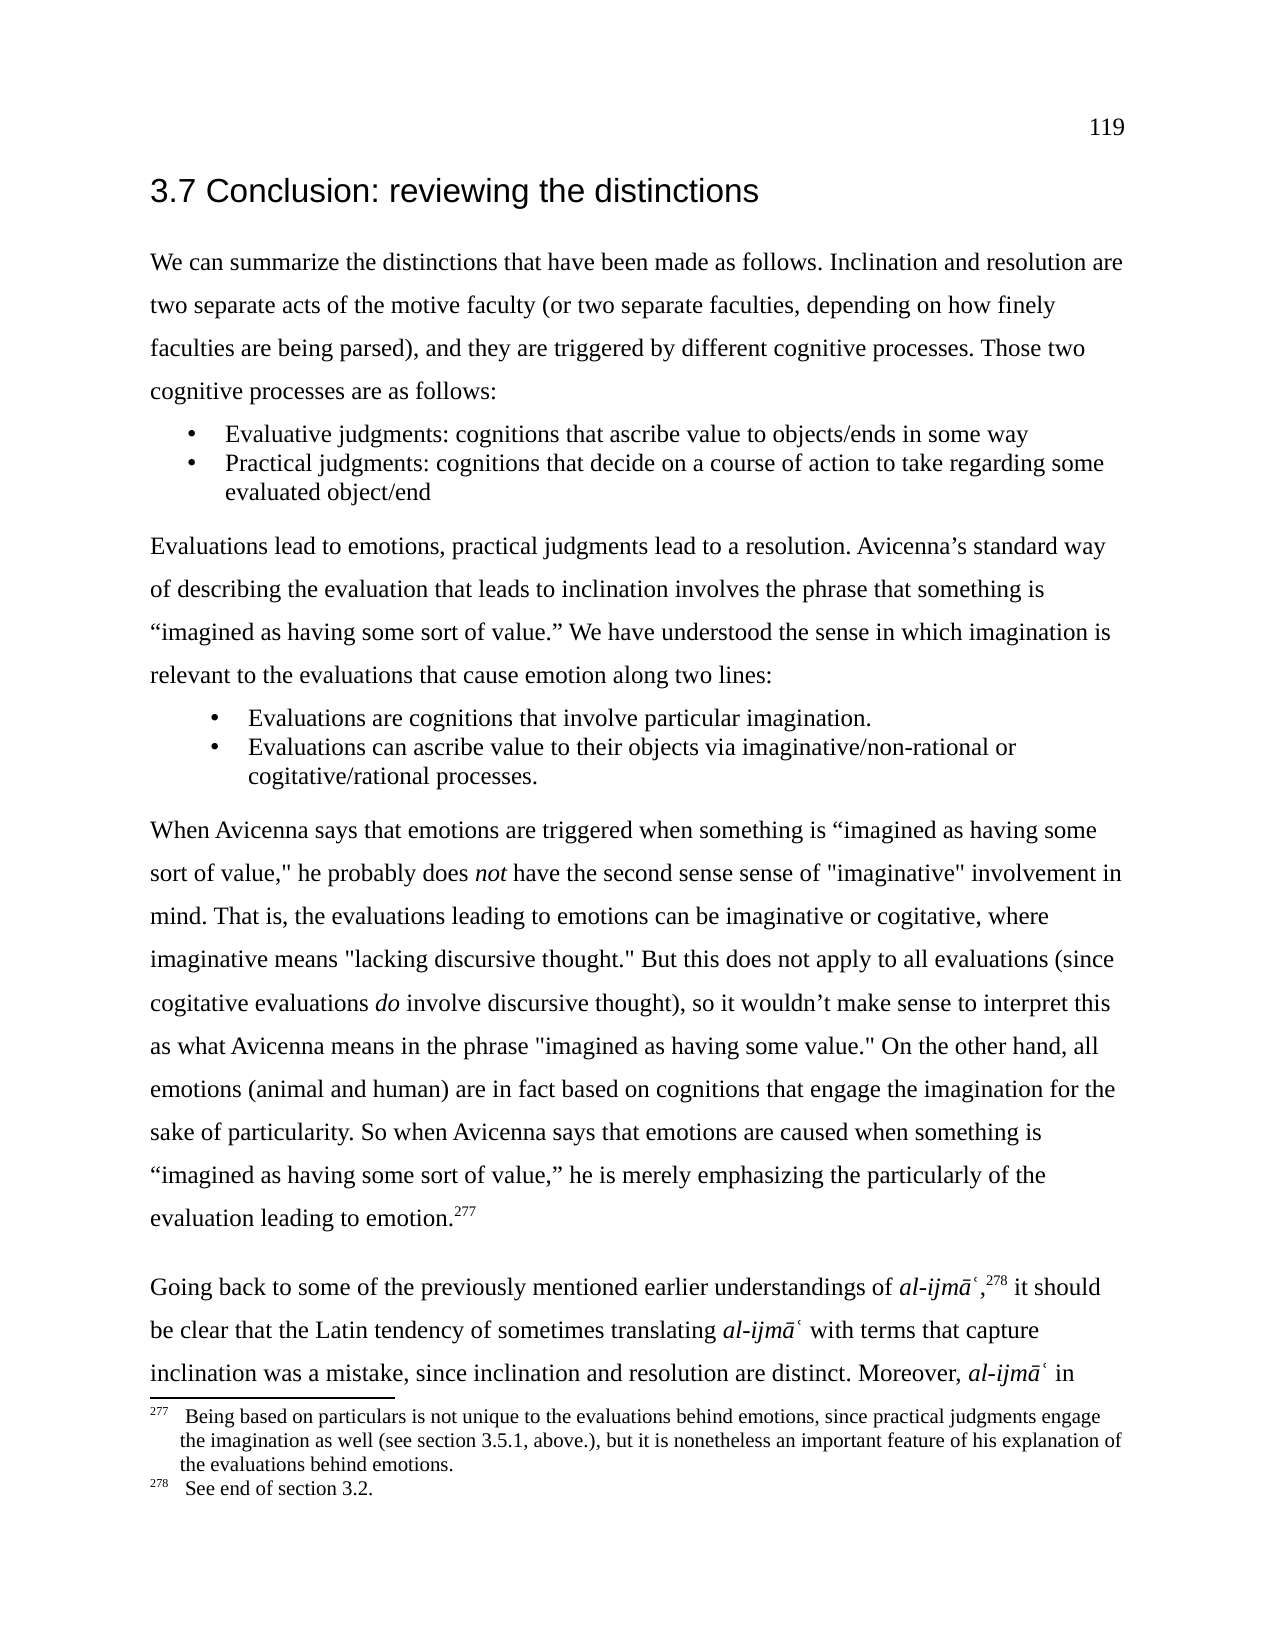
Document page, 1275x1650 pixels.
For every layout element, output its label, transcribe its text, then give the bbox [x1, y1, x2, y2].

list Evaluations can ascribe value to their objects via imaginative/non-rational or cogitative/rational processes. [210, 732, 1125, 790]
subtitle 3.7 Conclusion: reviewing the distinctions [150, 171, 1125, 209]
list Evaluative judgments: cognitions that ascribe value to objects/ends in some way [187, 419, 1125, 448]
list Evaluations are cognitions that involve particular imagination. [210, 703, 1125, 732]
text When Avicenna says that emotions are triggered when something is “imagined as having some sort of value," he probably does not have the second sense sense of "imaginative" involvement in mind. That is, the evaluations leading to emotions can be imaginative or cogitative, where imaginative means "lacking discursive thought." But this does not apply to all evaluations (since cogitative evaluations do involve discursive thought), so it wouldn’t make sense to interpret this as what Avicenna means in the phrase "imagined as having some value." On the other hand, all emotions (animal and human) are in fact based on cognitions that engage the imagination for the sake of particularity. So when Avicenna says that emotions are caused when something is “imagined as having some sort of value,” he is merely emphasizing the particularly of the evaluation leading to emotion. [150, 815, 1125, 1232]
text Being based on particulars is not unique to the evaluations behind emotions, since practical judgments engage the imagination as well (see section 3.5.1, above.), but it is nonetheless an important feature of his explanation of the evaluations behind emotions. [150, 1404, 1125, 1476]
text We can summarize the distinctions that have been made as follows. Inclination and resolution are two separate acts of the motive faculty (or two separate faculties, depending on how finely faculties are being parsed), and they are triggered by different cognitive processes. Those two cognitive processes are as follows: [150, 247, 1125, 405]
text See end of section 3.2. [150, 1476, 1125, 1500]
text Going back to some of the previously mentioned earlier understandings of al-ijmāʿ, it should be clear that the Latin tendency of sometimes translating al-ijmāʿ with terms that capture inclination was a mistake, since inclination and resolution are distinct. Moreover, al-ijmāʿ in [150, 1272, 1125, 1387]
list Practical judgments: cognitions that decide on a course of action to take regarding some evaluated object/end [187, 448, 1125, 505]
text Evaluations lead to emotions, practical judgments lead to a resolution. Avicenna’s standard way of describing the evaluation that leads to inclination involves the phrase that something is “imagined as having some sort of value.” We have understood the sense in which imagination is relevant to the evaluations that cause emotion along two lines: [150, 531, 1125, 689]
